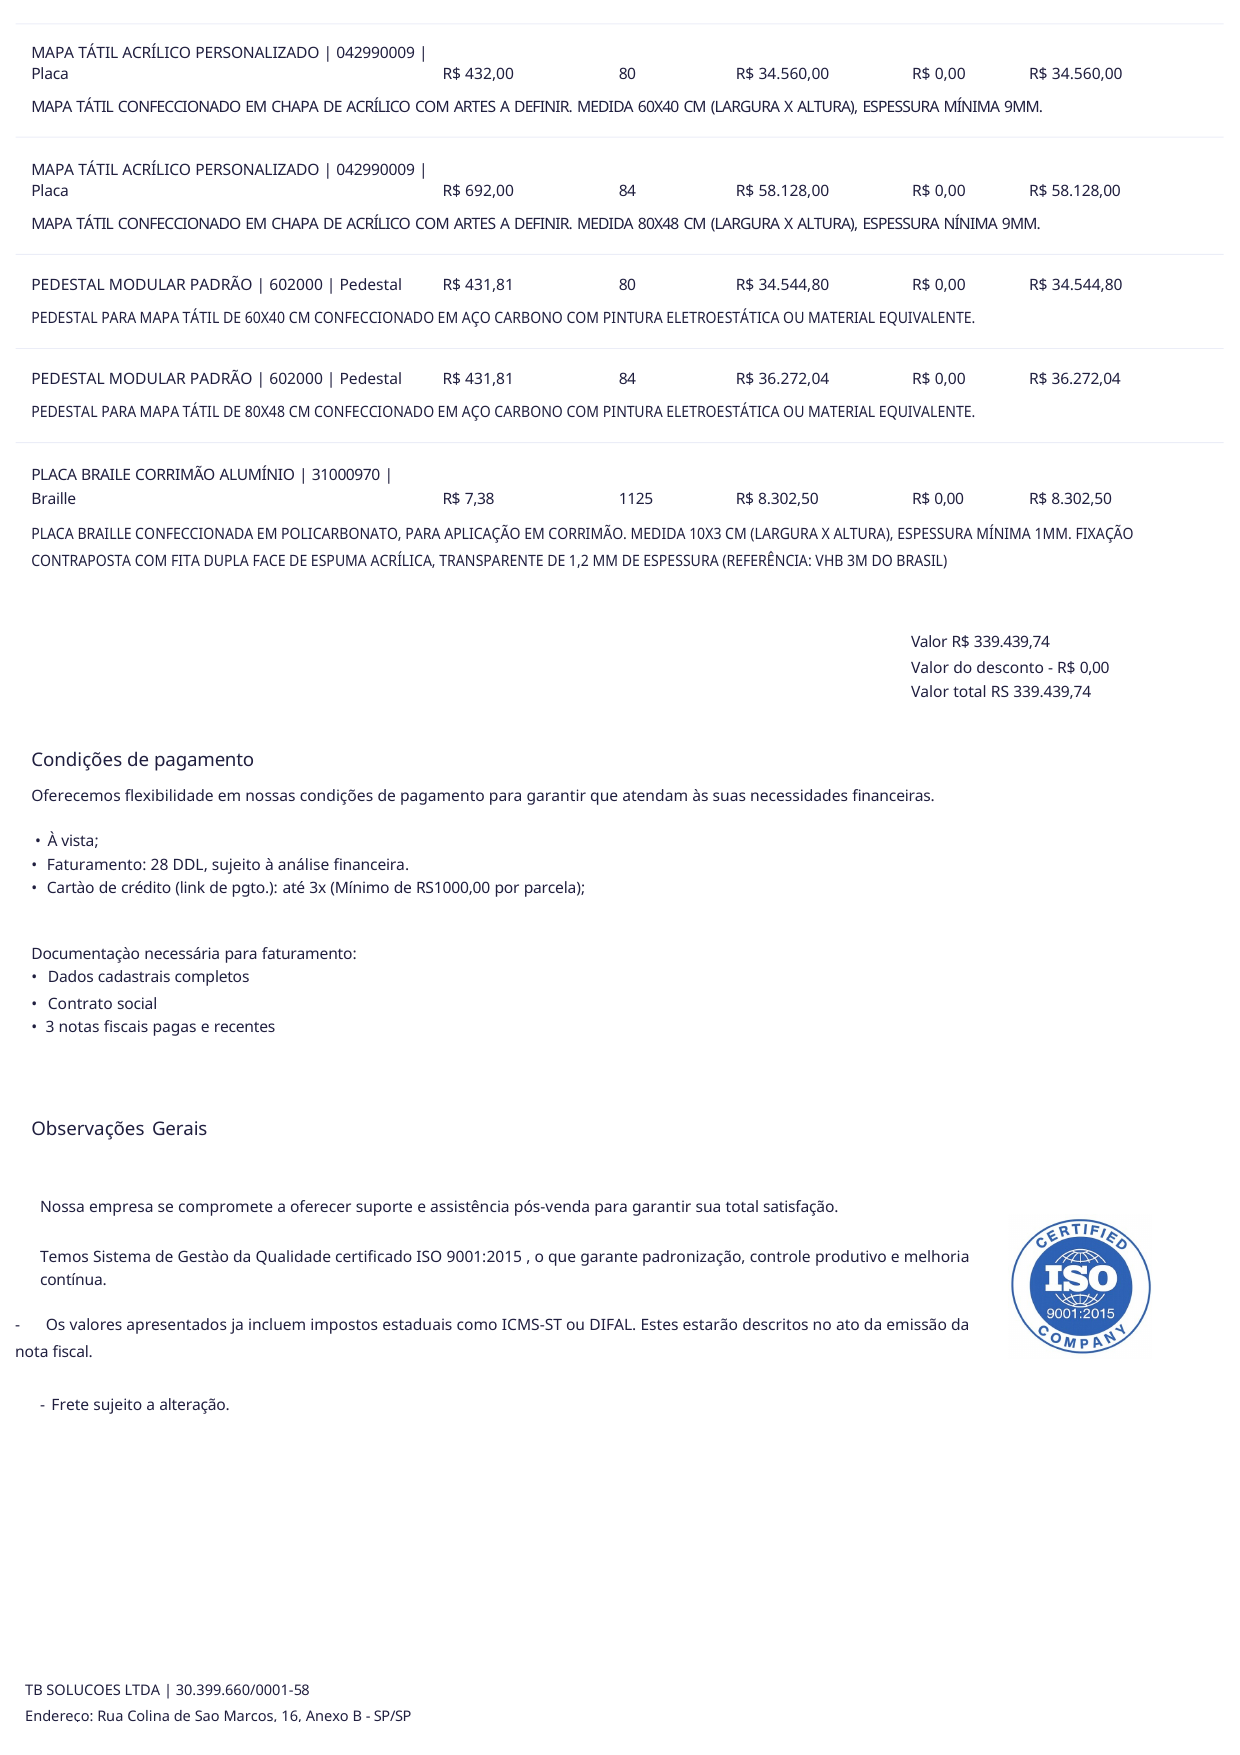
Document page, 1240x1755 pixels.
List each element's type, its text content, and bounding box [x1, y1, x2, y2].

list Contrato social [31, 992, 1225, 1014]
text PEDESTAL MODULAR PADRÃO | 602000 | Pedestal R$ 431,81 80 R$ 34.544,80 R$ 0,00 R$ 34.544,80 PEDESTAL PARA MAPA TÁTIL DE 60X40 CM CONFECCIONADO EM AÇO CARBONO COM PINTURA ELETROESTÁTICA OU MATERIAL EQUIVALENTE. [31, 274, 1124, 328]
text Documentaçào necessária para faturamento: [31, 943, 1225, 964]
list Dados cadastrais completos [31, 966, 1225, 987]
list Frete sujeito a alteração. [40, 1394, 1225, 1415]
text MAPA TÁTIL ACRÍLICO PERSONALIZADO | 042990009 | [31, 157, 1225, 180]
text Valor do desconto - R$ 0,00 [911, 657, 1225, 678]
text Nossa empresa se compromete a oferecer suporte e assistência pós-venda para garantir sua total satisfação. [40, 1196, 1225, 1217]
text PLACA BRAILLE CONFECCIONADA EM POLICARBONATO, PARA APLICAÇÃO EM CORRIMÃO. MEDIDA 10X3 CM (LARGURA X ALTURA), ESPESSURA MÍNIMA 1MM. FIXAÇÃO CONTRAPOSTA COM FITA DUPLA FACE DE ESPUMA ACRÍLICA, TRANSPARENTE DE 1,2 MM DE ESPESSURA (REFERÊNCIA: VHB 3M DO BRASIL) [31, 523, 1225, 571]
text PEDESTAL MODULAR PADRÃO | 602000 | Pedestal R$ 431,81 84 R$ 36.272,04 R$ 0,00 R$ 36.272,04 PEDESTAL PARA MAPA TÁTIL DE 80X48 CM CONFECCIONADO EM AÇO CARBONO COM PINTURA ELETROESTÁTICA OU MATERIAL EQUIVALENTE. [31, 368, 1121, 422]
list Os valores apresentados ja incluem impostos estaduais como ICMS-ST ou DIFAL. Estes estarão descritos no ato da emissão da nota fiscal. [15, 1313, 971, 1362]
text Oferecemos flexibilidade em nossas condições de pagamento para garantir que atendam às suas necessidades financeiras. [31, 785, 1225, 806]
list Cartào de crédito (link de pgto.): até 3x (Mínimo de RS1000,00 por parcela); [31, 875, 1225, 898]
text Temos Sistema de Gestào da Qualidade certificado ISO 9001:2015 , o que garante padronização, controle produtivo e melhoria contínua. [40, 1246, 999, 1290]
text Placa R$ 432,00 80 R$ 34.560,00 R$ 0,00 R$ 34.560,00 MAPA TÁTIL CONFECCIONADO EM CHAPA DE ACRÍLICO COM ARTES A DEFINIR. MEDIDA 60X40 CM (LARGURA X ALTURA), ESPESSURA MÍNIMA 9MM. [31, 63, 1124, 117]
text Valor R$ 339.439,74 [911, 631, 1225, 652]
text PLACA BRAILE CORRIMÃO ALUMÍNIO | 31000970 | [31, 462, 1225, 486]
list À vista; [35, 828, 1225, 852]
text Placa R$ 692,00 84 R$ 58.128,00 R$ 0,00 R$ 58.128,00 MAPA TÁTIL CONFECCIONADO EM CHAPA DE ACRÍLICO COM ARTES A DEFINIR. MEDIDA 80X48 CM (LARGURA X ALTURA), ESPESSURA NÍNIMA 9MM. [31, 180, 1122, 234]
text Braille R$ 7,38 1125 R$ 8.302,50 R$ 0,00 R$ 8.302,50 [31, 486, 1225, 509]
list 3 notas fiscais pagas e recentes [31, 1016, 1225, 1037]
text Observações Gerais [31, 1115, 1225, 1141]
text Condições de pagamento [31, 746, 1225, 771]
list Faturamento: 28 DDL, sujeito à análise financeira. [31, 852, 1225, 875]
text Valor total RS 339.439,74 [911, 681, 1225, 702]
text MAPA TÁTIL ACRÍLICO PERSONALIZADO | 042990009 | [31, 39, 1225, 63]
